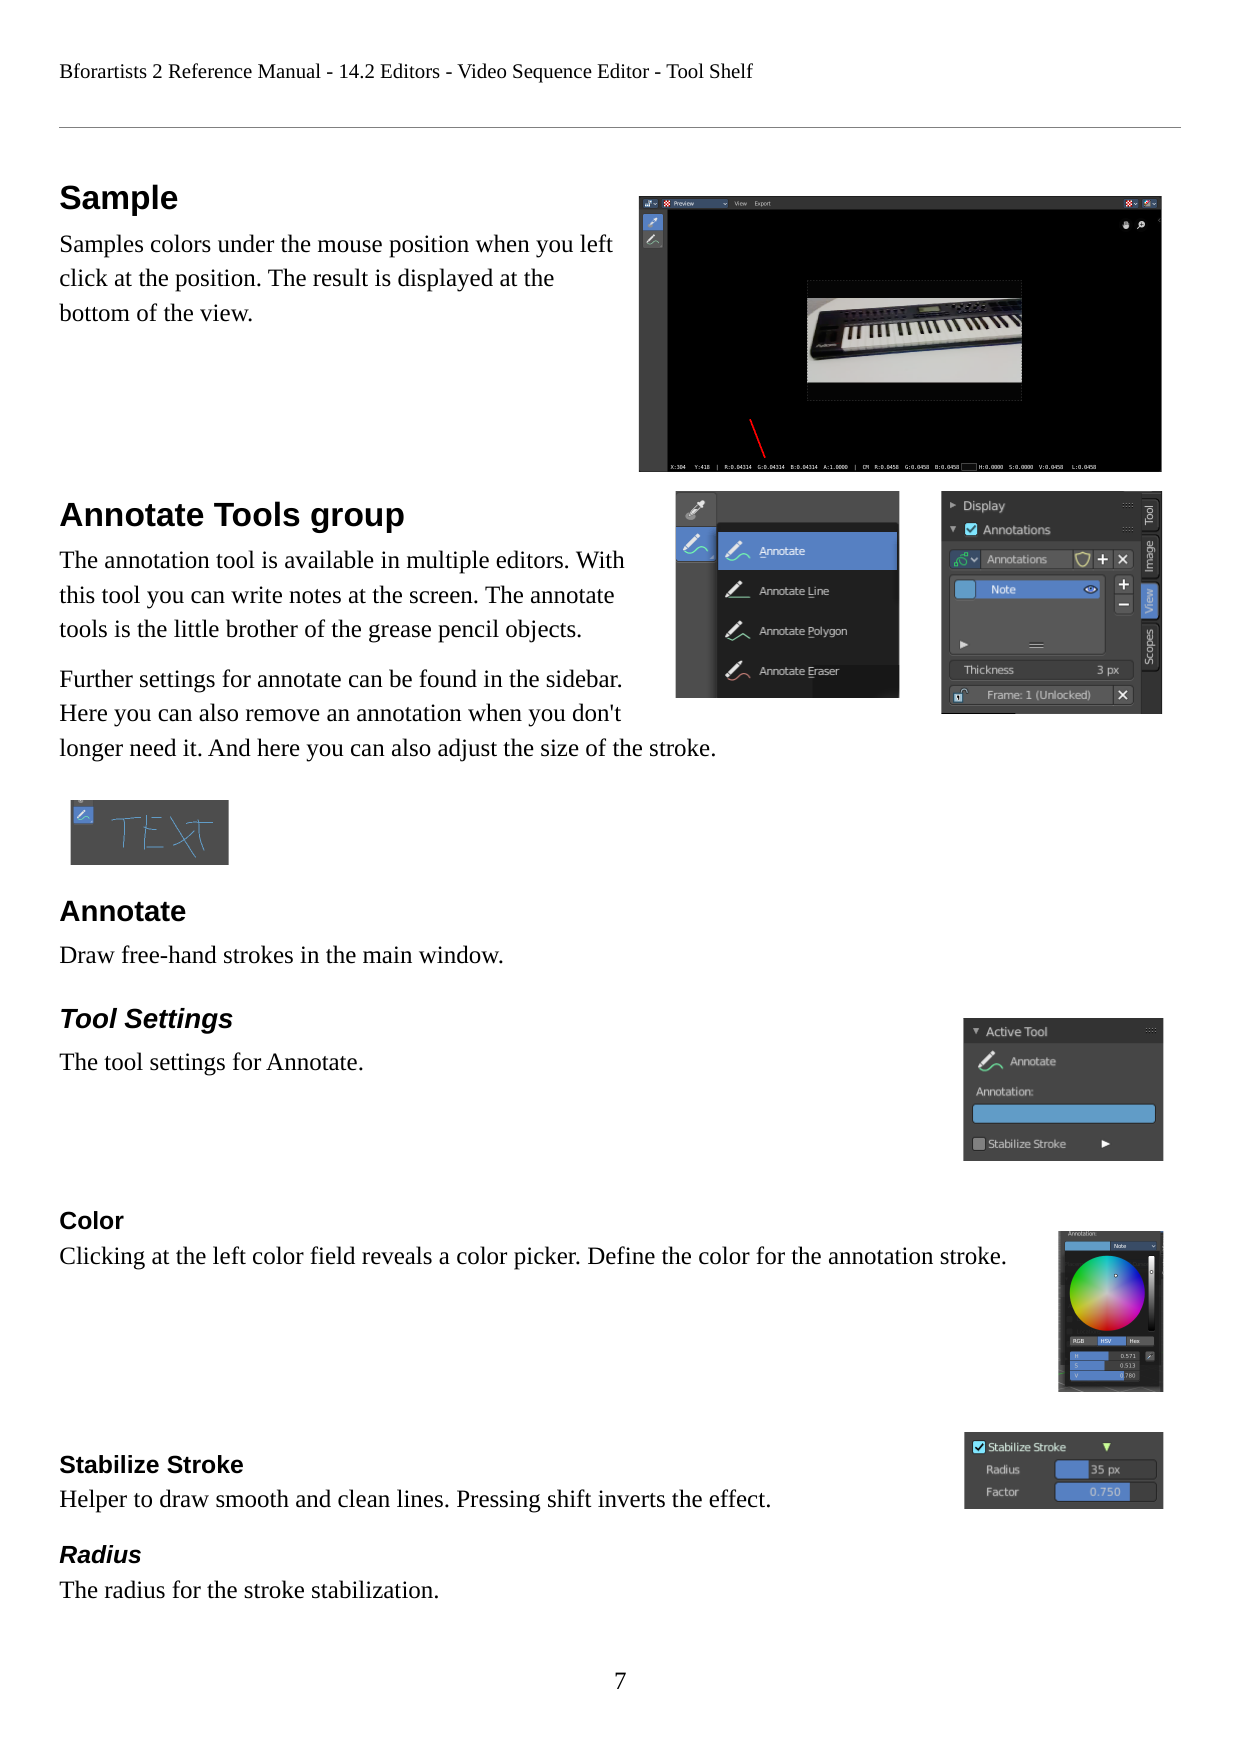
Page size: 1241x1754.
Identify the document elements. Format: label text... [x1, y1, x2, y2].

subtitle [1164, 1450, 1181, 1478]
text Clicking at the left color field reveals a color picker. Define the color for the annotation stroke. [59, 1241, 1058, 1270]
picture [964, 1432, 1164, 1509]
picture [963, 1018, 1164, 1161]
subtitle Color [59, 1206, 1181, 1235]
picture [941, 491, 1163, 714]
text The radius for the stroke stabilization. [59, 1575, 1181, 1603]
picture [1058, 1231, 1164, 1392]
text Further settings for annotate can be found in the sidebar. Here you can also remove an annotation when you don't longer need it. And here you can also adjust the size of the stroke. [59, 664, 1181, 761]
picture [70, 800, 229, 865]
subtitle Sample [59, 178, 1181, 216]
subtitle [1163, 494, 1181, 533]
subtitle [900, 494, 941, 533]
text Samples colors under the mouse position when you left click at the position. The result is displayed at the bottom of the view. [59, 229, 638, 326]
text Helper to draw smooth and clean lines. Pressing shift inverts the effect. [59, 1484, 1181, 1513]
subtitle Stabilize Stroke [59, 1450, 964, 1478]
subtitle Annotate Tools group [59, 494, 675, 533]
subtitle Tool Settings [59, 1002, 1181, 1034]
text Draw free-hand strokes in the main window. [59, 941, 1181, 969]
picture [675, 491, 900, 698]
text The tool settings for Annotate. [59, 1047, 963, 1075]
text The annotation tool is available in multiple editors. With this tool you can write notes at the screen. The annotate tools is the little brother of the grease pencil objects. [59, 546, 675, 643]
subtitle Annotate [59, 894, 1181, 928]
picture [638, 196, 1162, 472]
subtitle Radius [59, 1540, 1181, 1568]
text [900, 546, 941, 643]
